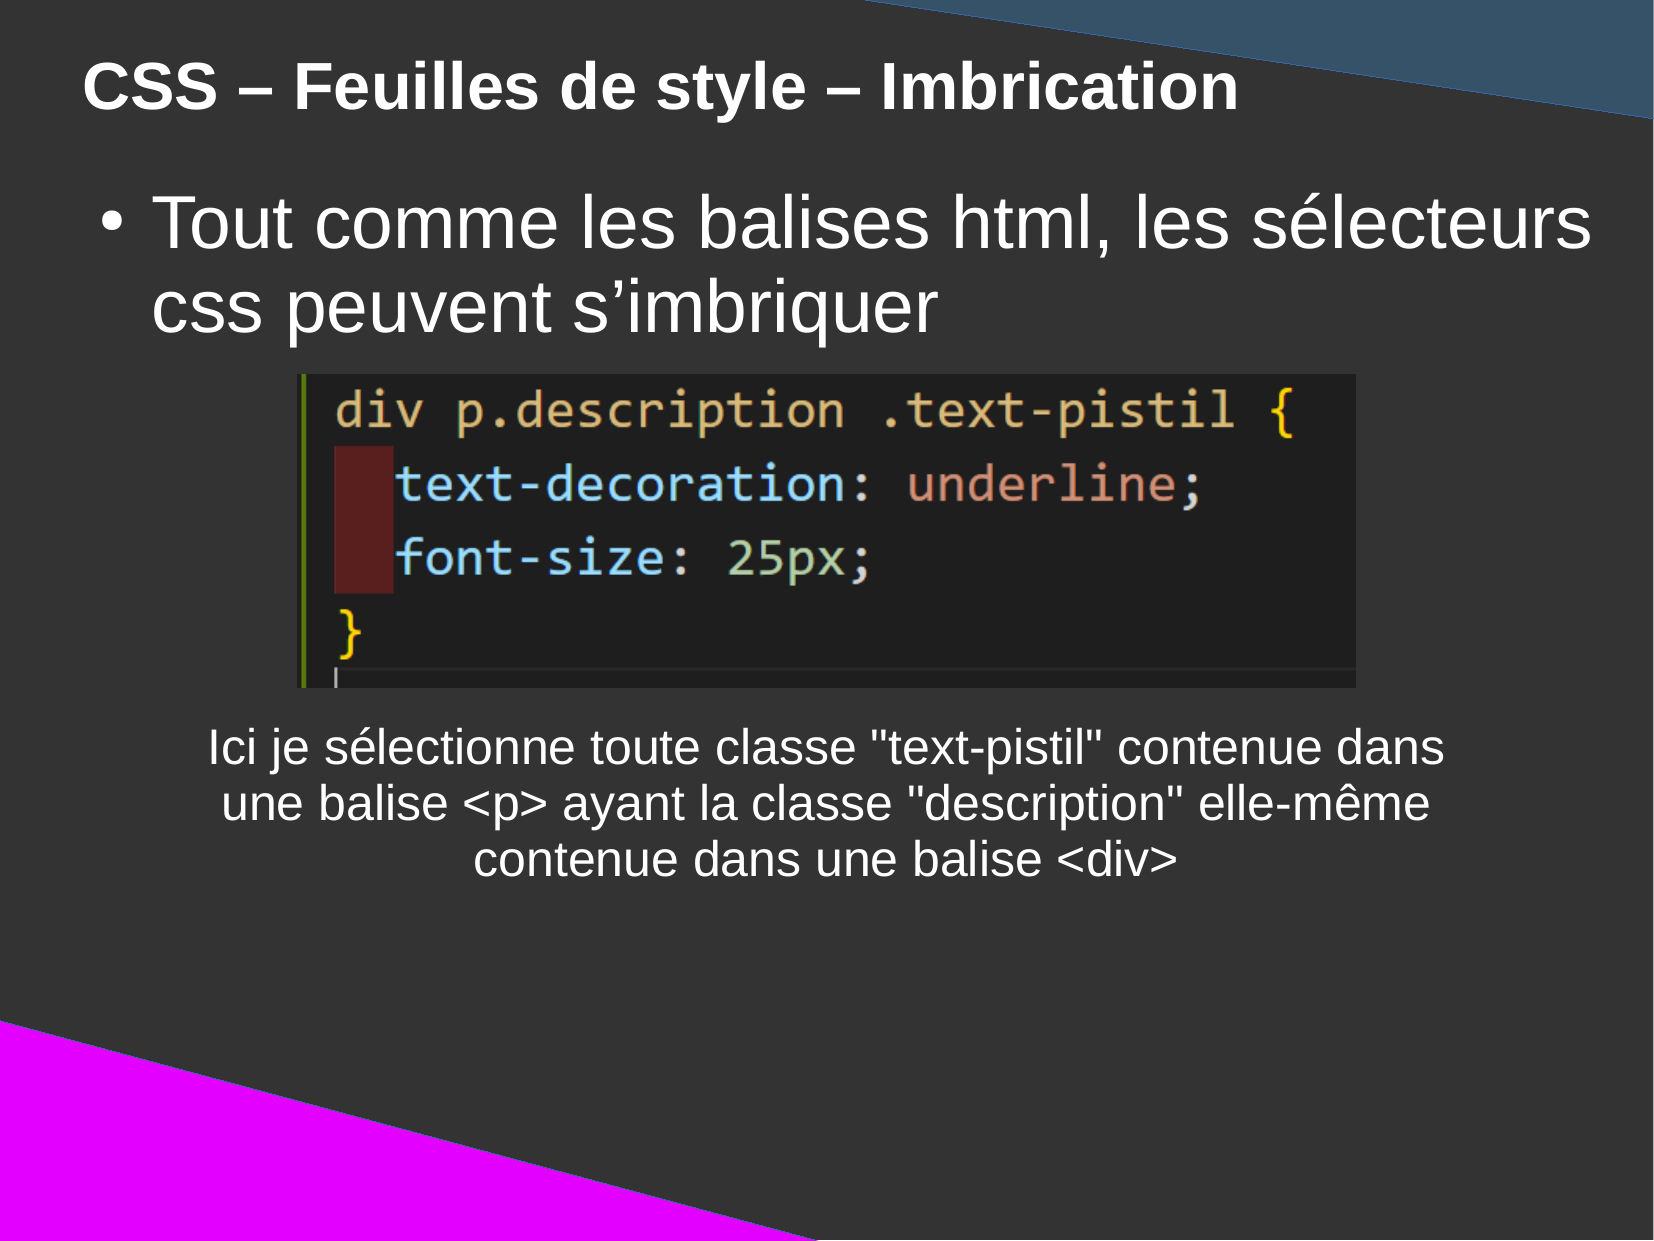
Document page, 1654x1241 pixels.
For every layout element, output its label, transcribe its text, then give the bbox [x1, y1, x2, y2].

title Ici je sélectionne toute classe "text-pistil" contenue dans une balise <p> ayant la classe "description" elle-même contenue dans une balise <div> [159, 719, 1495, 943]
picture [297, 374, 1356, 688]
text_box [0, 1020, 819, 1241]
title CSS – Feuilles de style – Imbrication [82, 49, 1571, 162]
list Tout comme les balises html, les sélecteurs css peuvent s’imbriquer [80, 180, 1605, 405]
text_box [865, 0, 1654, 119]
